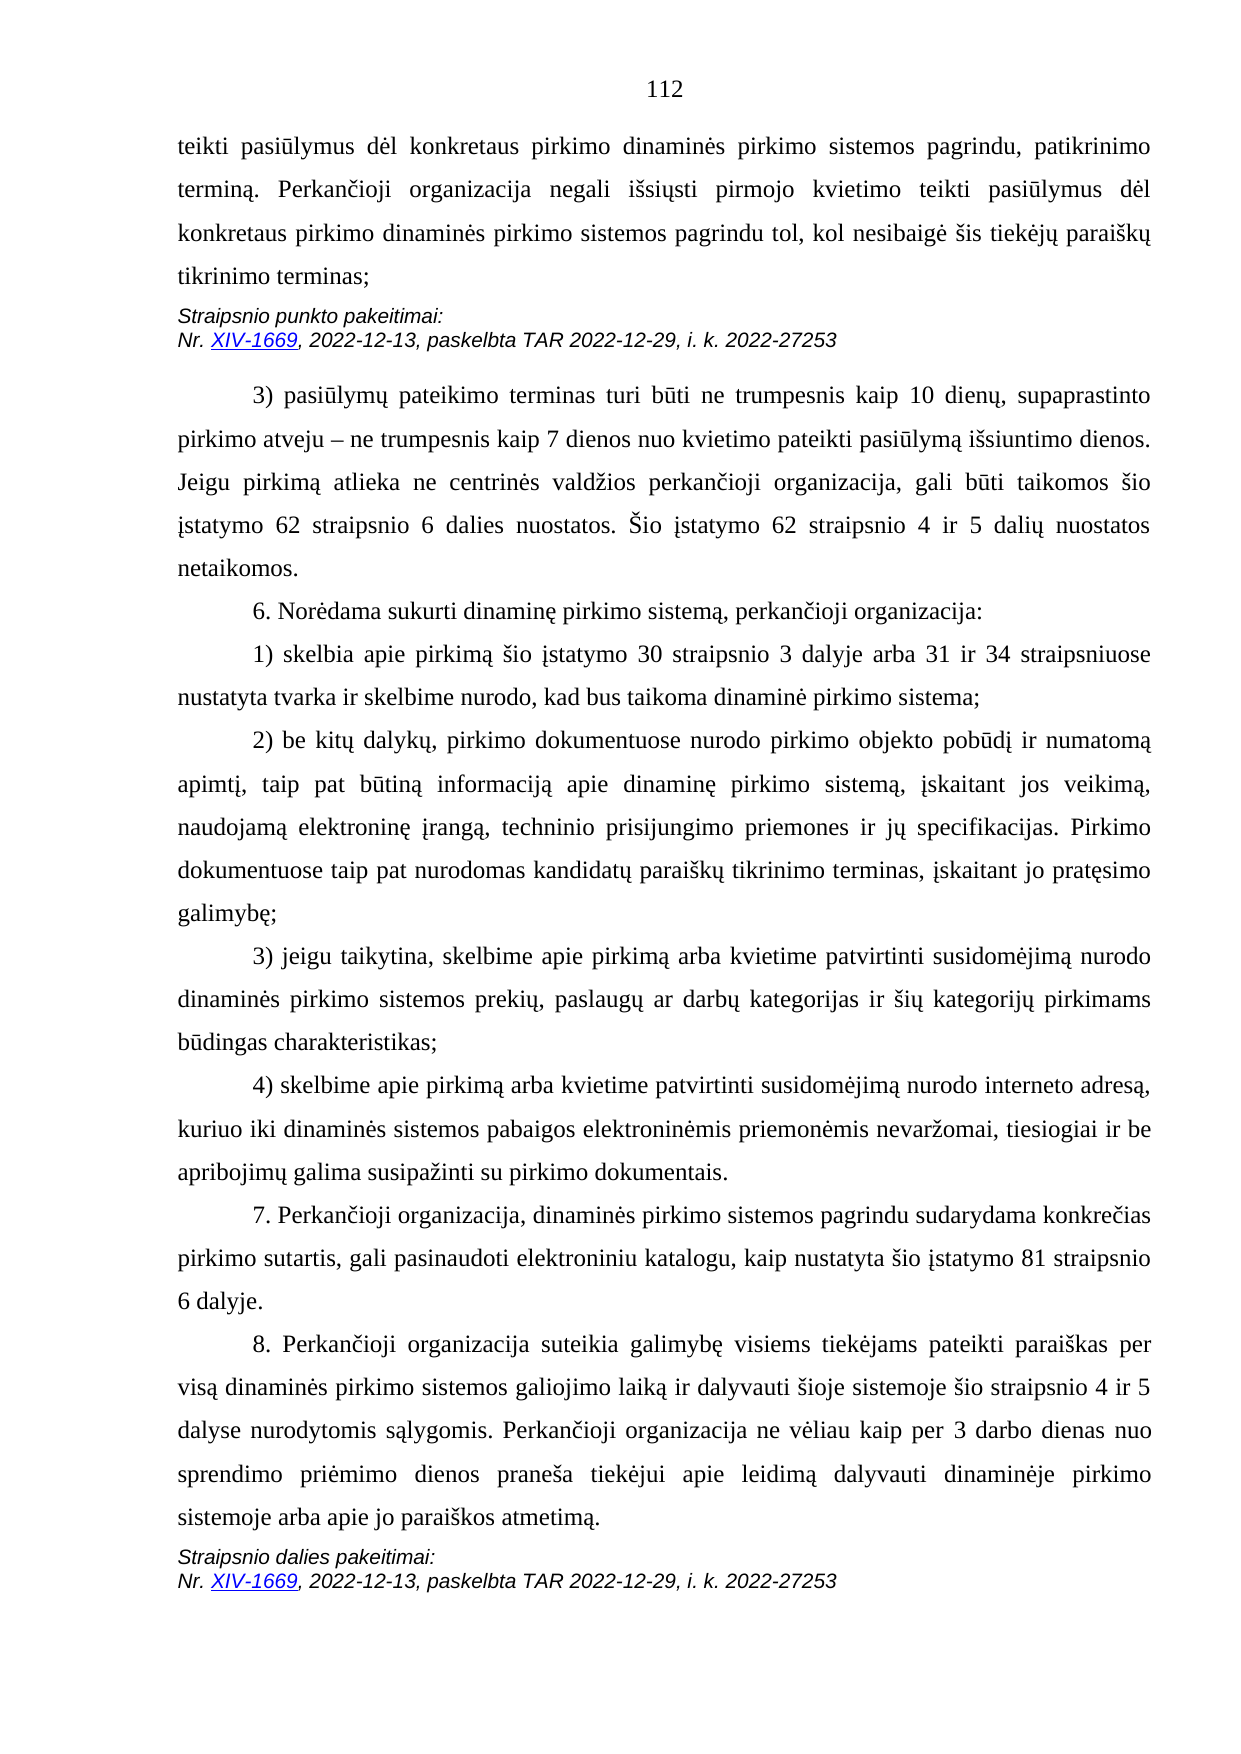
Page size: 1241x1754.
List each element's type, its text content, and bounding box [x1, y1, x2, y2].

text 4) skelbime apie pirkimą arba kvietime patvirtinti susidomėjimą nurodo interneto adresą, kuriuo iki dinaminės sistemos pabaigos elektroninėmis priemonėmis nevaržomai, tiesiogiai ir be apribojimų galima susipažinti su pirkimo dokumentais. [177, 1071, 1152, 1186]
text 6. Norėdama sukurti dinaminę pirkimo sistemą, perkančioji organizacija: [177, 596, 1152, 625]
text 8. Perkančioji organizacija suteikia galimybę visiems tiekėjams pateikti paraiškas per visą dinaminės pirkimo sistemos galiojimo laiką ir dalyvauti šioje sistemoje šio straipsnio 4 ir 5 dalyse nurodytomis sąlygomis. Perkančioji organizacija ne vėliau kaip per 3 darbo dienas nuo sprendimo priėmimo dienos praneša tiekėjui apie leidimą dalyvauti dinaminėje pirkimo sistemoje arba apie jo paraiškos atmetimą. [177, 1329, 1152, 1531]
text 2) be kitų dalykų, pirkimo dokumentuose nurodo pirkimo objekto pobūdį ir numatomą apimtį, taip pat būtiną informaciją apie dinaminę pirkimo sistemą, įskaitant jos veikimą, naudojamą elektroninę įrangą, techninio prisijungimo priemones ir jų specifikacijas. Pirkimo dokumentuose taip pat nurodomas kandidatų paraiškų tikrinimo terminas, įskaitant jo pratęsimo galimybę; [177, 726, 1152, 927]
text 3) jeigu taikytina, skelbime apie pirkimą arba kvietime patvirtinti susidomėjimą nurodo dinaminės pirkimo sistemos prekių, paslaugų ar darbų kategorijas ir šių kategorijų pirkimams būdingas charakteristikas; [177, 941, 1152, 1056]
text Straipsnio dalies pakeitimai: [177, 1545, 1152, 1569]
text Straipsnio punkto pakeitimai: [177, 304, 1152, 328]
text 1) skelbia apie pirkimą šio įstatymo 30 straipsnio 3 dalyje arba 31 ir 34 straipsniuose nustatyta tvarka ir skelbime nurodo, kad bus taikoma dinaminė pirkimo sistema; [177, 639, 1152, 711]
text Nr. XIV-1669, 2022-12-13, paskelbta TAR 2022-12-29, i. k. 2022-27253 [177, 328, 1152, 352]
text 3) pasiūlymų pateikimo terminas turi būti ne trumpesnis kaip 10 dienų, supaprastinto pirkimo atveju – ne trumpesnis kaip 7 dienos nuo kvietimo pateikti pasiūlymą išsiuntimo dienos. Jeigu pirkimą atlieka ne centrinės valdžios perkančioji organizacija, gali būti taikomos šio įstatymo 62 straipsnio 6 dalies nuostatos. Šio įstatymo 62 straipsnio 4 ir 5 dalių nuostatos netaikomos. [177, 381, 1152, 582]
text teikti pasiūlymus dėl konkretaus pirkimo dinaminės pirkimo sistemos pagrindu, patikrinimo terminą. Perkančioji organizacija negali išsiųsti pirmojo kvietimo teikti pasiūlymus dėl konkretaus pirkimo dinaminės pirkimo sistemos pagrindu tol, kol nesibaigė šis tiekėjų paraiškų tikrinimo terminas; [177, 131, 1152, 289]
text 7. Perkančioji organizacija, dinaminės pirkimo sistemos pagrindu sudarydama konkrečias pirkimo sutartis, gali pasinaudoti elektroniniu katalogu, kaip nustatyta šio įstatymo 81 straipsnio 6 dalyje. [177, 1200, 1152, 1315]
text Nr. XIV-1669, 2022-12-13, paskelbta TAR 2022-12-29, i. k. 2022-27253 [177, 1569, 1152, 1593]
